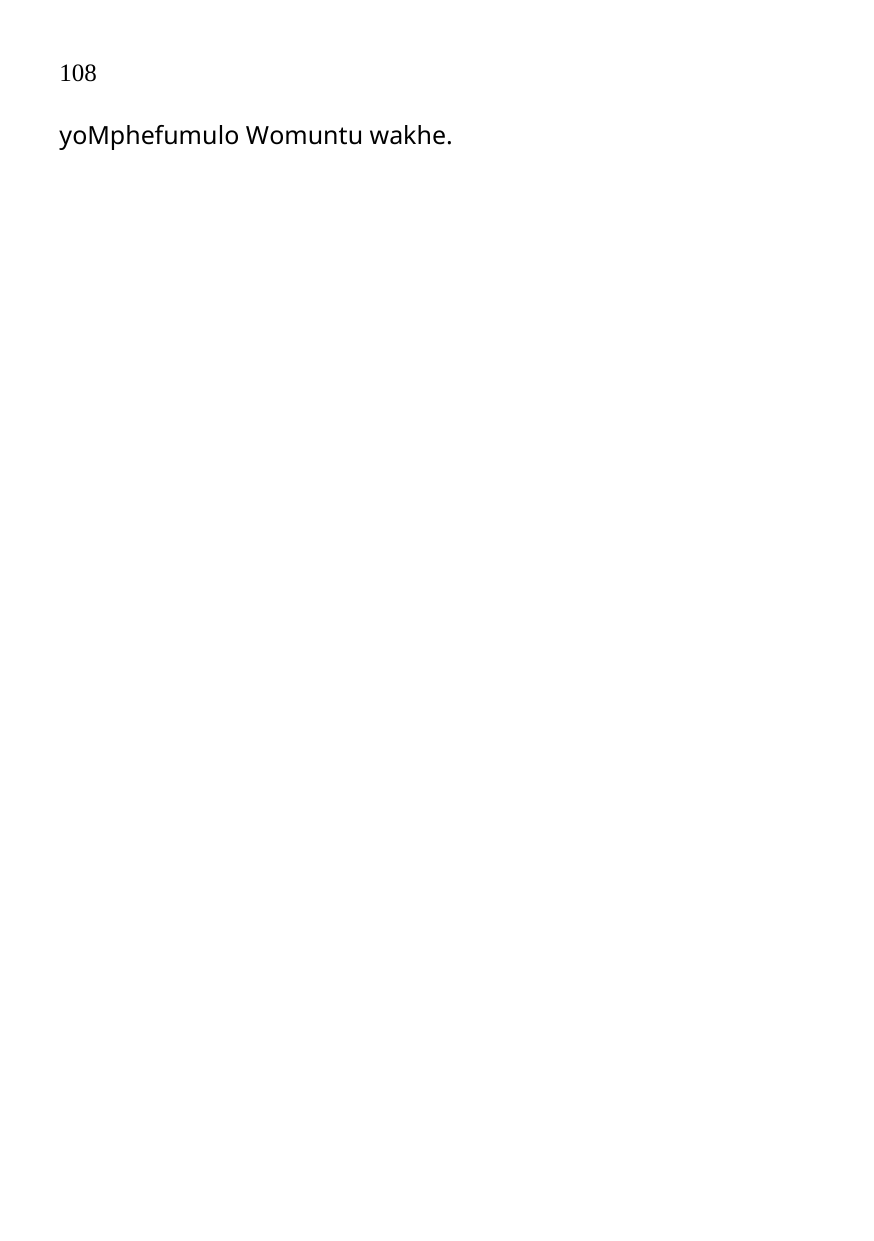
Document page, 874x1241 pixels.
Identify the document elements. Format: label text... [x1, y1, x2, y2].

text yoMphefumulo Womuntu wakhe. [59, 118, 785, 152]
